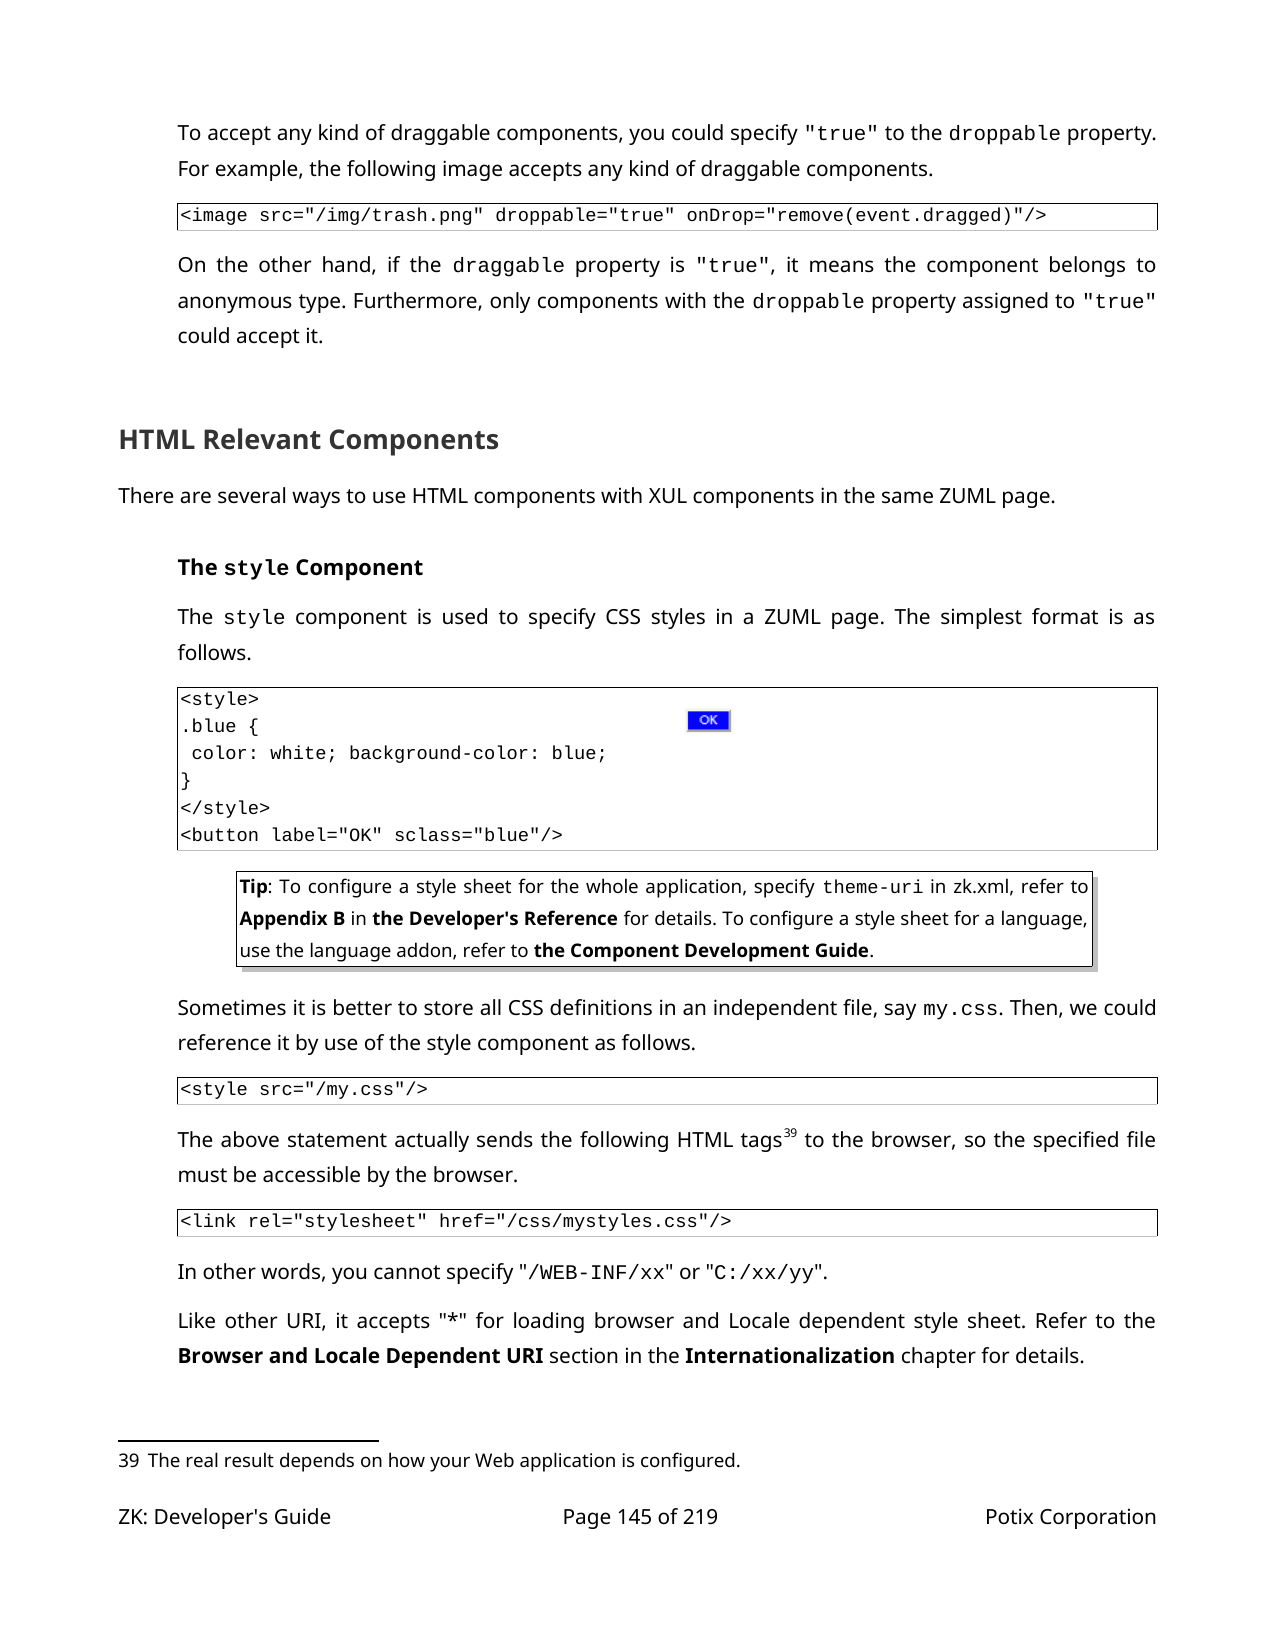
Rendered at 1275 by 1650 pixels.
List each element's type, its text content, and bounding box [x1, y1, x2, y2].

text To accept any kind of draggable components, you could specify "true" to the droppable property. For example, the following image accepts any kind of draggable components. [177, 118, 1157, 182]
text <link rel="stylesheet" href="/css/mystyles.css"/> [178, 1210, 1157, 1236]
text <image src="/img/trash.png" droppable="true" onDrop="remove(event.dragged)"/> [178, 204, 1157, 230]
subtitle The style Component [177, 552, 1157, 582]
text Like other URI, it accepts "*" for loading browser and Locale dependent style sheet. Refer to the Browser and Locale Dependent URI section in the Internationalization chapter for details. [177, 1306, 1157, 1369]
text Sometimes it is better to store all CSS definitions in an independent file, say my.css. Then, we could reference it by use of the style component as follows. [177, 993, 1157, 1056]
text The real result depends on how your Web application is configured. [118, 1447, 1157, 1473]
subtitle HTML Relevant Components [118, 421, 1157, 457]
text <style> [178, 688, 1157, 711]
text On the other hand, if the draggable property is "true", it means the component belongs to anonymous type. Furthermore, only components with the droppable property assigned to "true" could accept it. [177, 250, 1157, 350]
text <button label="OK" sclass="blue"/> [178, 823, 1157, 850]
text </style> [178, 796, 1157, 820]
text Tip: To configure a style sheet for the whole application, specify theme-uri in zk.xml, refer to Appendix B in the Developer's Reference for details. To configure a style sheet for a language, use the language addon, refer to the Component Development Guide. [237, 872, 1092, 966]
text The above statement actually sends the following HTML tags to the browser, so the specified file must be accessible by the browser. [177, 1125, 1157, 1188]
text The style component is used to specify CSS styles in a ZUML page. The simplest format is as follows. [177, 602, 1157, 666]
text } [178, 768, 1157, 793]
text There are several ways to use HTML components with XUL components in the same ZUML page. [118, 481, 1157, 509]
text In other words, you cannot specify "/WEB-INF/xx" or "C:/xx/yy". [177, 1257, 1157, 1286]
picture [683, 706, 735, 736]
text <style src="/my.css"/> [178, 1078, 1157, 1104]
text .blue { [178, 714, 1157, 738]
text color: white; background-color: blue; [178, 741, 1157, 765]
